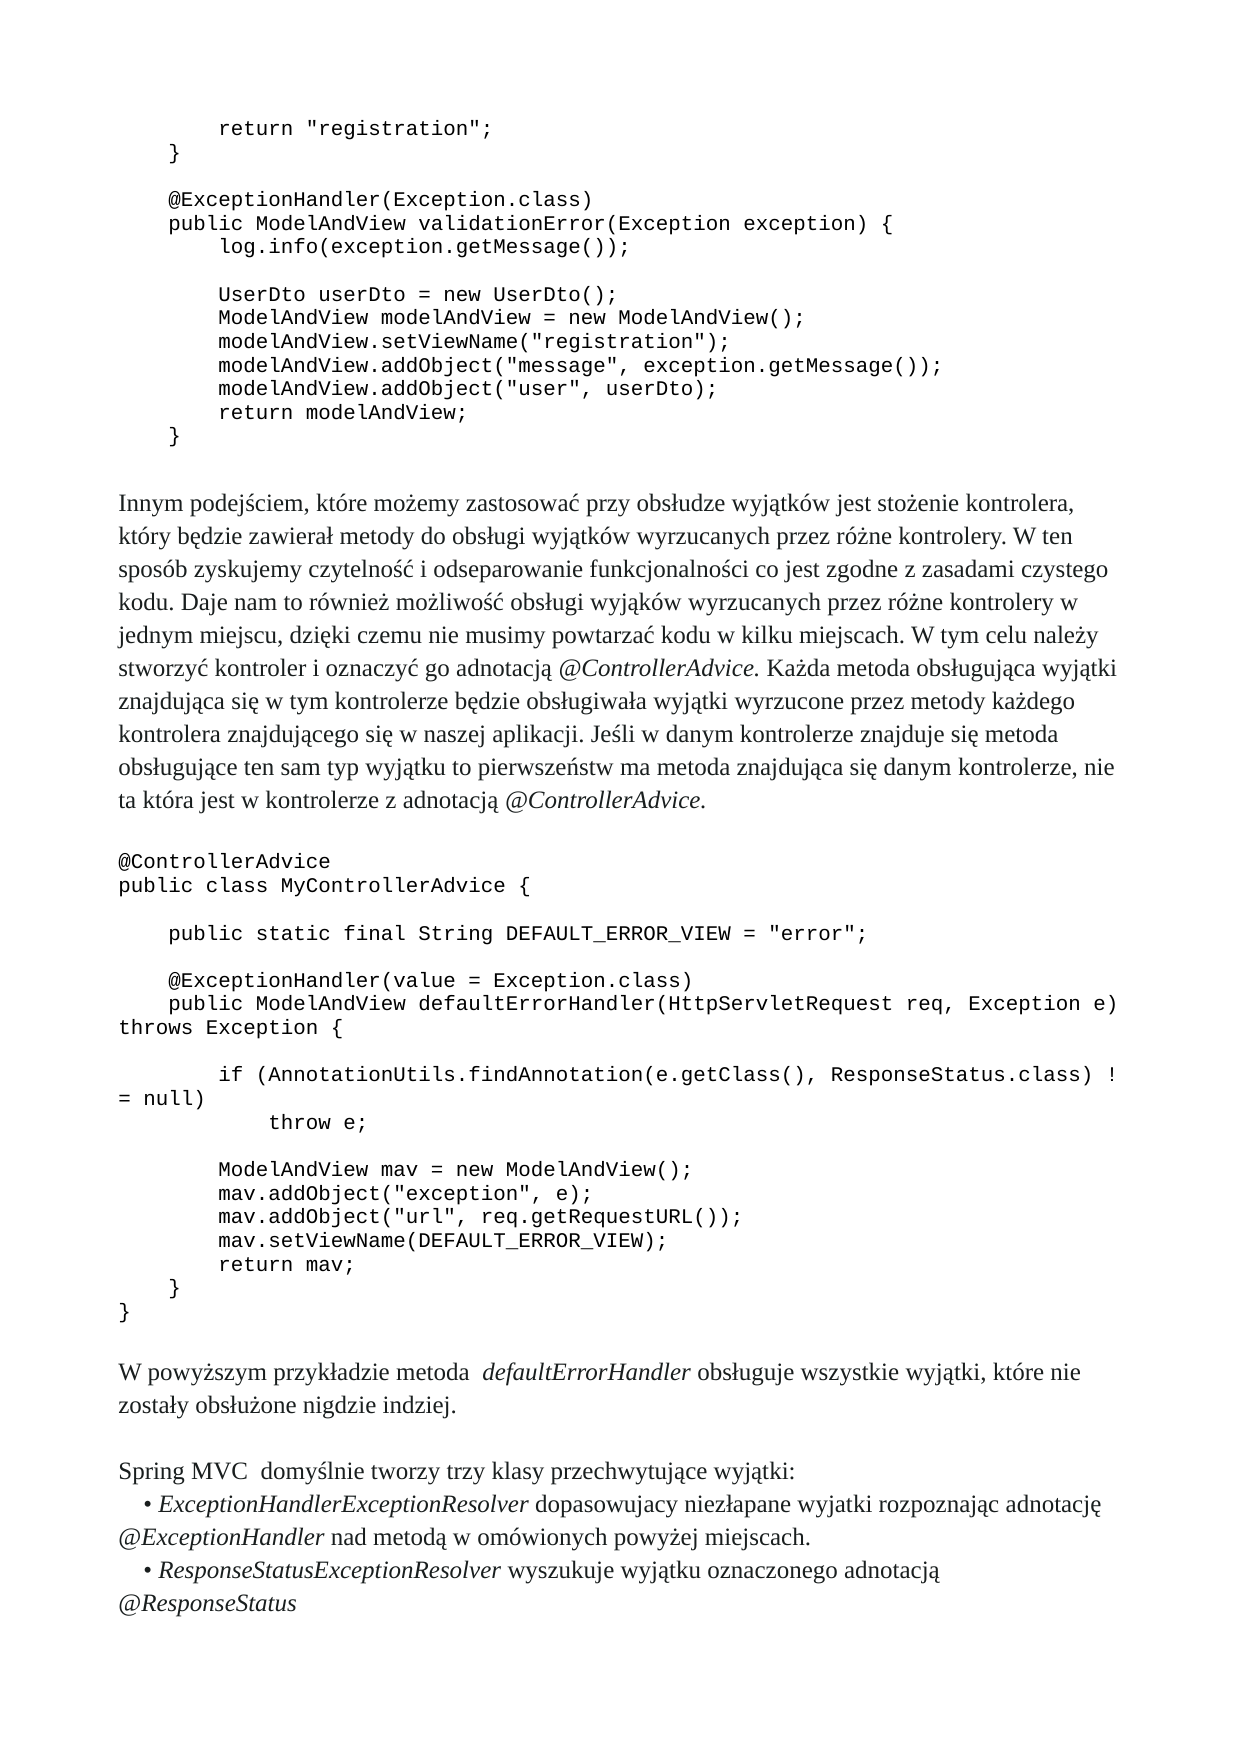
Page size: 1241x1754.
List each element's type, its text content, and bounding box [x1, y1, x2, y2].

text return "registration"; [118, 118, 1122, 142]
text modelAndView.setViewName("registration"); [118, 331, 1122, 354]
text } [118, 426, 1122, 449]
text ModelAndView modelAndView = new ModelAndView(); [118, 307, 1122, 331]
text public ModelAndView defaultErrorHandler(HttpServletRequest req, Exception e) throws Exception { [118, 993, 1122, 1041]
text mav.setViewName(DEFAULT_ERROR_VIEW); [118, 1230, 1122, 1253]
text @ControllerAdvice [118, 852, 1122, 875]
text modelAndView.addObject("user", userDto); [118, 378, 1122, 402]
text UserDto userDto = new UserDto(); [118, 284, 1122, 307]
text throw e; [118, 1112, 1122, 1135]
text mav.addObject("url", req.getRequestURL()); [118, 1206, 1122, 1230]
text @ExceptionHandler(value = Exception.class) [118, 970, 1122, 993]
text @ExceptionHandler(Exception.class) [118, 189, 1122, 213]
text log.info(exception.getMessage()); [118, 236, 1122, 260]
text public static final String DEFAULT_ERROR_VIEW = "error"; [118, 922, 1122, 946]
text Innym podejściem, które możemy zastosować przy obsłudze wyjątków jest stożenie kontrolera, który będzie zawierał metody do obsługi wyjątków wyrzucanych przez różne kontrolery. W ten sposób zyskujemy czytelność i odseparowanie funkcjonalności co jest zgodne z zasadami czystego kodu. Daje nam to również możliwość obsługi wyjąków wyrzucanych przez różne kontrolery w jednym miejscu, dzięki czemu nie musimy powtarzać kodu w kilku miejscach. W tym celu należy stworzyć kontroler i oznaczyć go adnotacją @ControllerAdvice. Każda metoda obsługująca wyjątki znajdująca się w tym kontrolerze będzie obsługiwała wyjątki wyrzucone przez metody każdego kontrolera znajdującego się w naszej aplikacji. Jeśli w danym kontrolerze znajduje się metoda obsługujące ten sam typ wyjątku to pierwszeństw ma metoda znajdująca się danym kontrolerze, nie ta która jest w kontrolerze z adnotacją @ControllerAdvice. [118, 488, 1122, 814]
text } [118, 1301, 1122, 1324]
text if (AnnotationUtils.findAnnotation(e.getClass(), ResponseStatus.class) != null) [118, 1064, 1122, 1112]
text public ModelAndView validationError(Exception exception) { [118, 213, 1122, 236]
text • ExceptionHandlerExceptionResolver dopasowujacy niezłapane wyjatki rozpoznając adnotację @ExceptionHandler nad metodą w omówionych powyżej miejscach. [118, 1489, 1122, 1551]
text • ResponseStatusExceptionResolver wyszukuje wyjątku oznaczonego adnotacją @ResponseStatus [118, 1555, 1122, 1617]
text Spring MVC domyślnie tworzy trzy klasy przechwytujące wyjątki: [118, 1456, 1122, 1485]
text } [118, 1277, 1122, 1301]
text ModelAndView mav = new ModelAndView(); [118, 1159, 1122, 1183]
text W powyższym przykładzie metoda defaultErrorHandler obsługuje wszystkie wyjątki, które nie zostały obsłużone nigdzie indziej. [118, 1357, 1122, 1419]
text return modelAndView; [118, 402, 1122, 426]
text public class MyControllerAdvice { [118, 875, 1122, 899]
text modelAndView.addObject("message", exception.getMessage()); [118, 354, 1122, 378]
text return mav; [118, 1253, 1122, 1277]
text mav.addObject("exception", e); [118, 1183, 1122, 1206]
text } [118, 142, 1122, 165]
